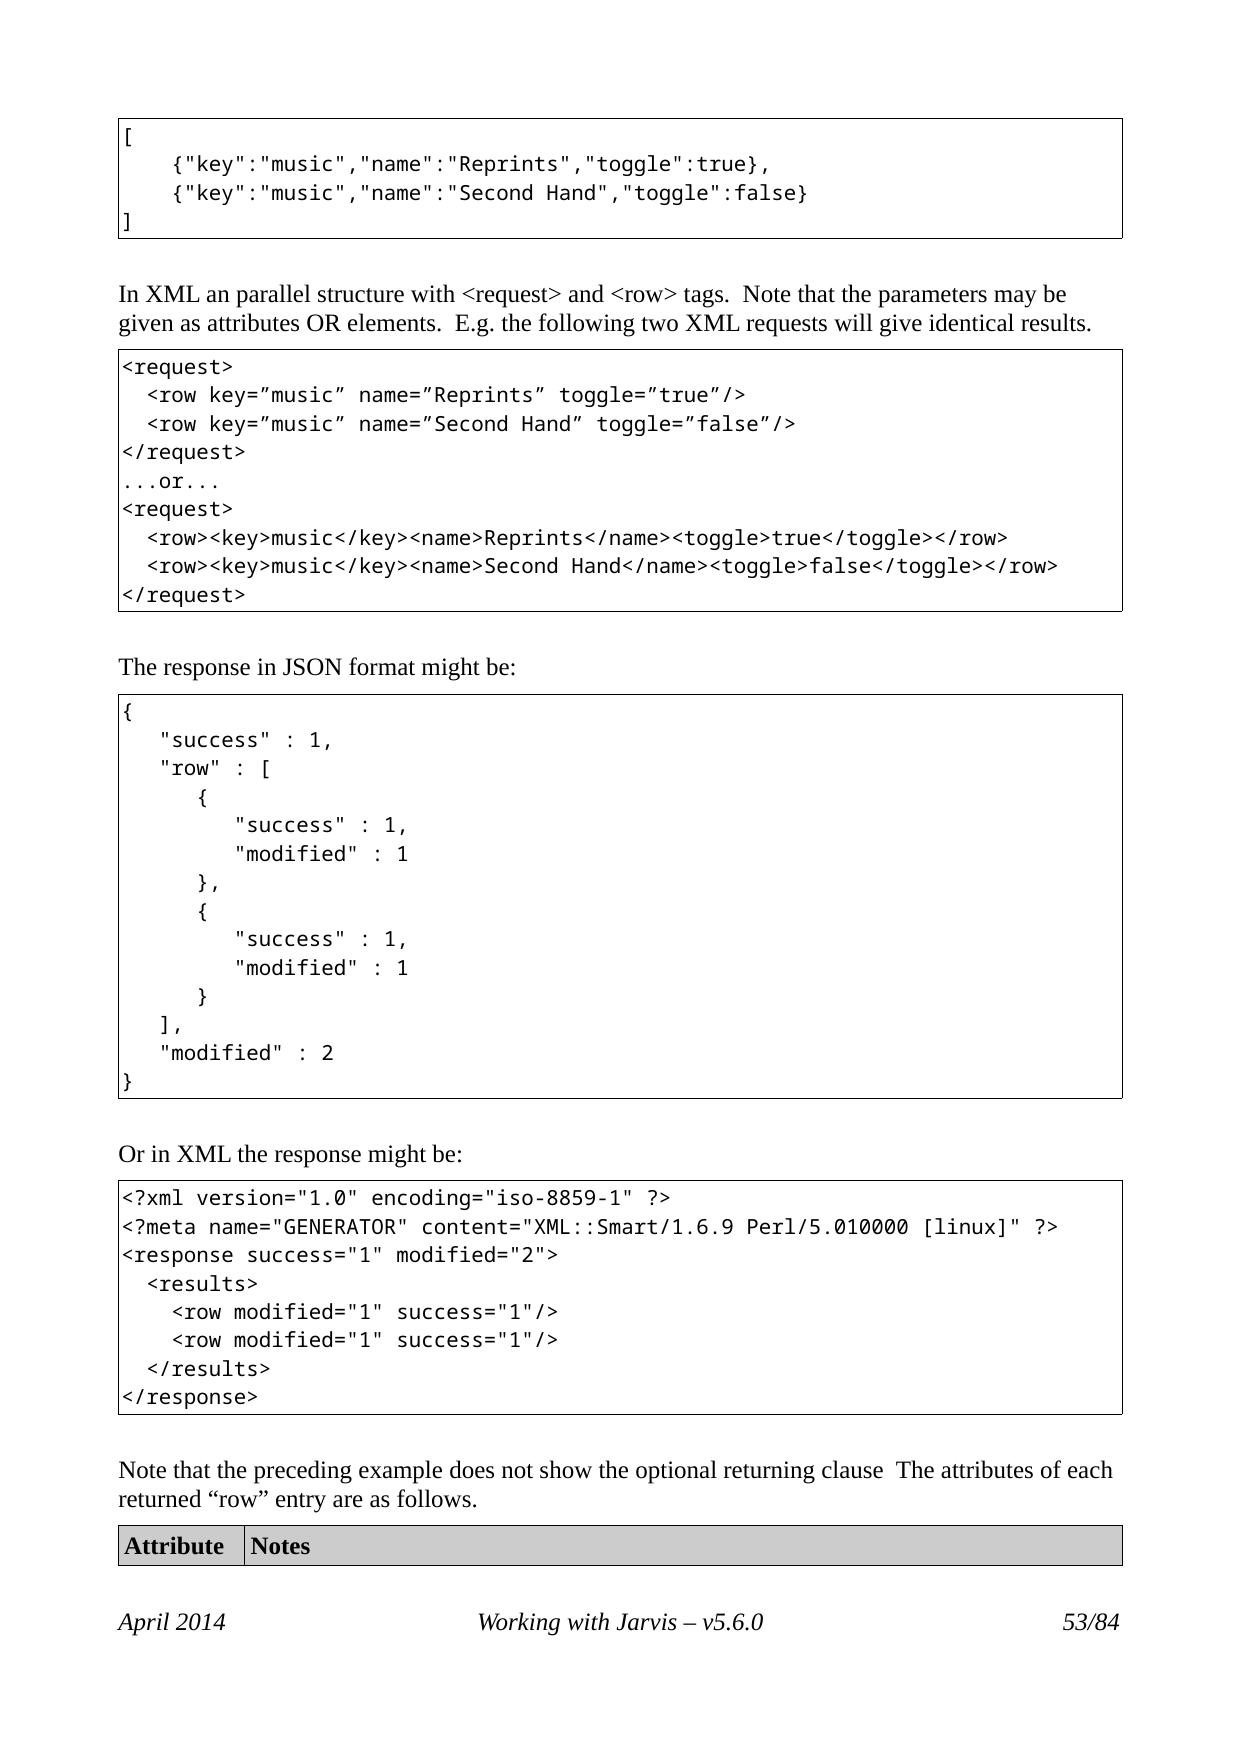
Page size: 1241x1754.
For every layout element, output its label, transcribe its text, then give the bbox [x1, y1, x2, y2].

text <row key=”music” name=”Reprints” toggle=”true”/> [119, 378, 1122, 406]
table_header Attribute [119, 1526, 244, 1565]
text "modified" : 1 [119, 949, 1122, 978]
text { [119, 779, 1122, 807]
text <?xml version="1.0" encoding="iso-8859-1" ?> [119, 1181, 1122, 1209]
text <request> [119, 350, 1122, 378]
text </results> [119, 1351, 1122, 1379]
text { [119, 695, 1122, 722]
text Note that the preceding example does not show the optional returning clause The attributes of each returned “row” entry are as follows. [118, 1455, 1122, 1513]
text }, [119, 864, 1122, 893]
text Or in XML the response might be: [118, 1139, 1122, 1168]
text { [119, 893, 1122, 921]
text <response success="1" modified="2"> [119, 1237, 1122, 1266]
text <row key=”music” name=”Second Hand” toggle=”false”/> [119, 406, 1122, 434]
text <results> [119, 1266, 1122, 1294]
text ] [119, 203, 1122, 238]
text <row><key>music</key><name>Reprints</name><toggle>true</toggle></row> [119, 520, 1122, 548]
text <row><key>music</key><name>Second Hand</name><toggle>false</toggle></row> [119, 548, 1122, 577]
text <request> [119, 491, 1122, 520]
text [ [119, 119, 1122, 147]
text "success" : 1, [119, 722, 1122, 751]
text {"key":"music","name":"Reprints","toggle":true}, [119, 147, 1122, 175]
text } [119, 978, 1122, 1006]
text The response in JSON format might be: [118, 652, 1122, 681]
text "success" : 1, [119, 807, 1122, 836]
text "success" : 1, [119, 921, 1122, 949]
text <row modified="1" success="1"/> [119, 1322, 1122, 1351]
text </response> [119, 1379, 1122, 1414]
text "modified" : 2 [119, 1035, 1122, 1063]
text ...or... [119, 463, 1122, 491]
text {"key":"music","name":"Second Hand","toggle":false} [119, 175, 1122, 203]
text ], [119, 1006, 1122, 1035]
text </request> [119, 577, 1122, 611]
text } [119, 1063, 1122, 1098]
text <?meta name="GENERATOR" content="XML::Smart/1.6.9 Perl/5.010000 [linux]" ?> [119, 1209, 1122, 1237]
text "row" : [ [119, 751, 1122, 779]
text "modified" : 1 [119, 836, 1122, 864]
text <row modified="1" success="1"/> [119, 1294, 1122, 1322]
text </request> [119, 434, 1122, 463]
table_header Notes [245, 1526, 1122, 1565]
text In XML an parallel structure with <request> and <row> tags. Note that the parameters may be given as attributes OR elements. E.g. the following two XML requests will give identical results. [118, 279, 1122, 337]
